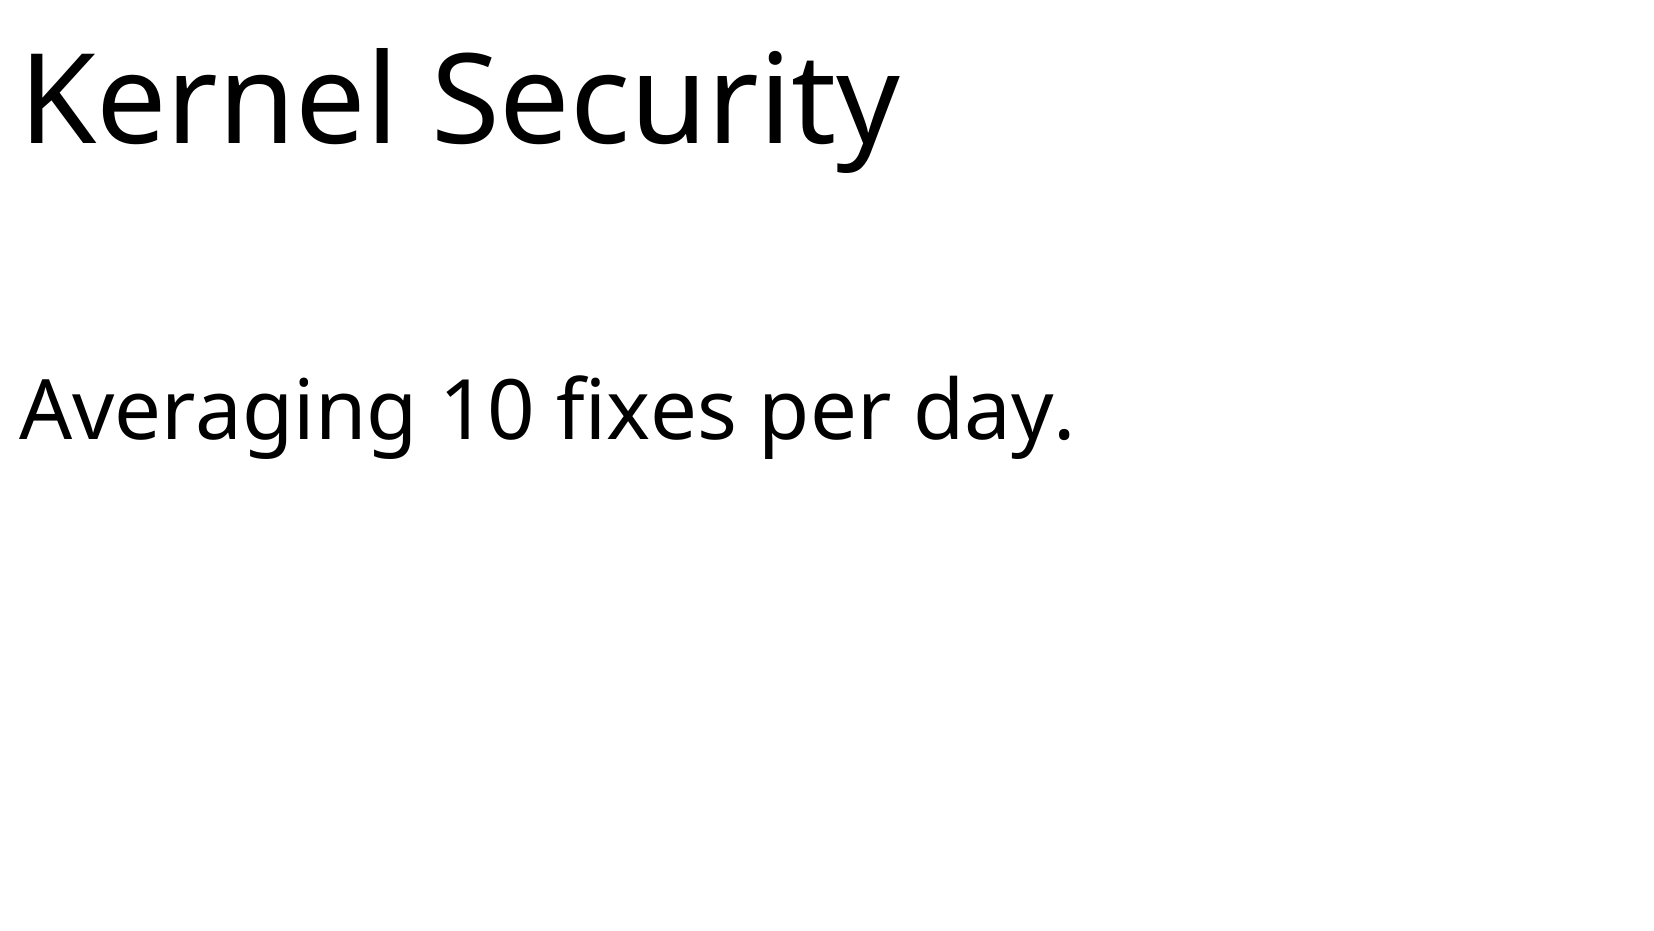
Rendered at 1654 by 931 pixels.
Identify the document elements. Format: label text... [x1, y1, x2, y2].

text_box Kernel Security Averaging 10 fixes per day. [4, 2, 1626, 688]
